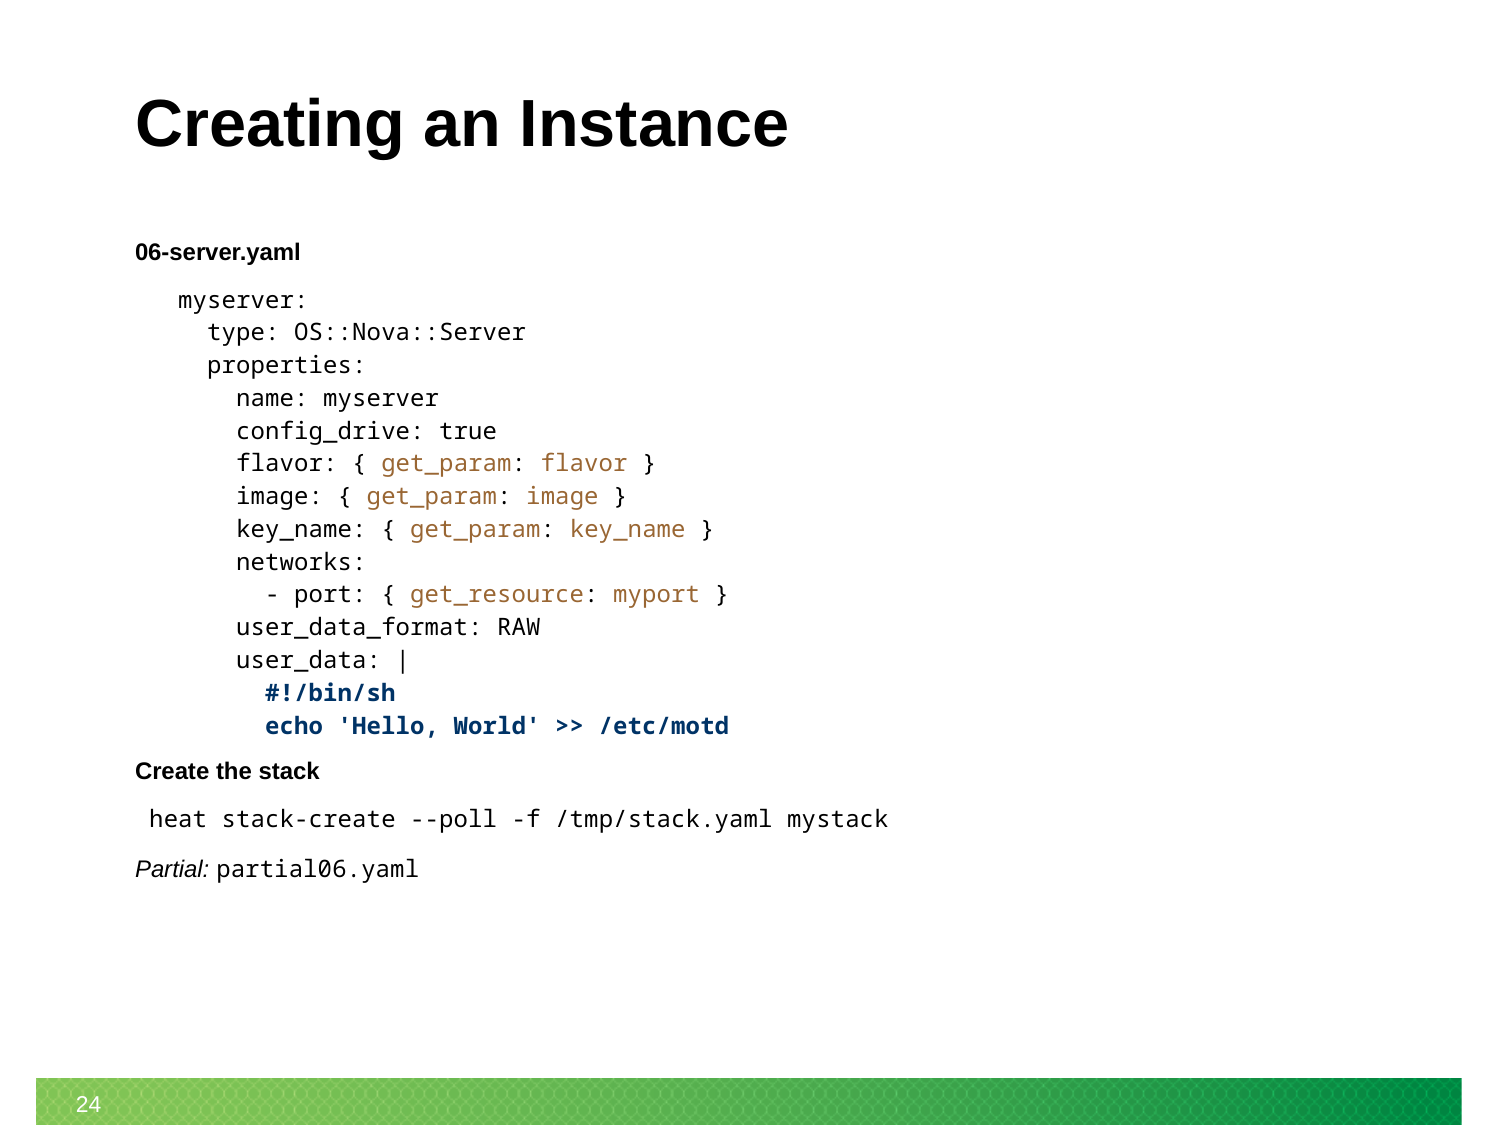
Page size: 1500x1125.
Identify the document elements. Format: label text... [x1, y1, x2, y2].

list 06-server.yaml myserver: type: OS::Nova::Server properties: name: myserver config_drive: true flavor: { get_param: flavor } image: { get_param: image } key_name: { get_param: key_name } networks: - port: { get_resource: myport } user_data_format: RAW user_data: | #!/bin/sh echo 'Hello, World' >> /etc/motd Create the stack heat stack-create --poll -f /tmp/stack.yaml mystack Partial: partial06.yaml [135, 238, 1372, 892]
title Creating an Instance [135, 41, 1372, 204]
picture [36, 1078, 1462, 1125]
